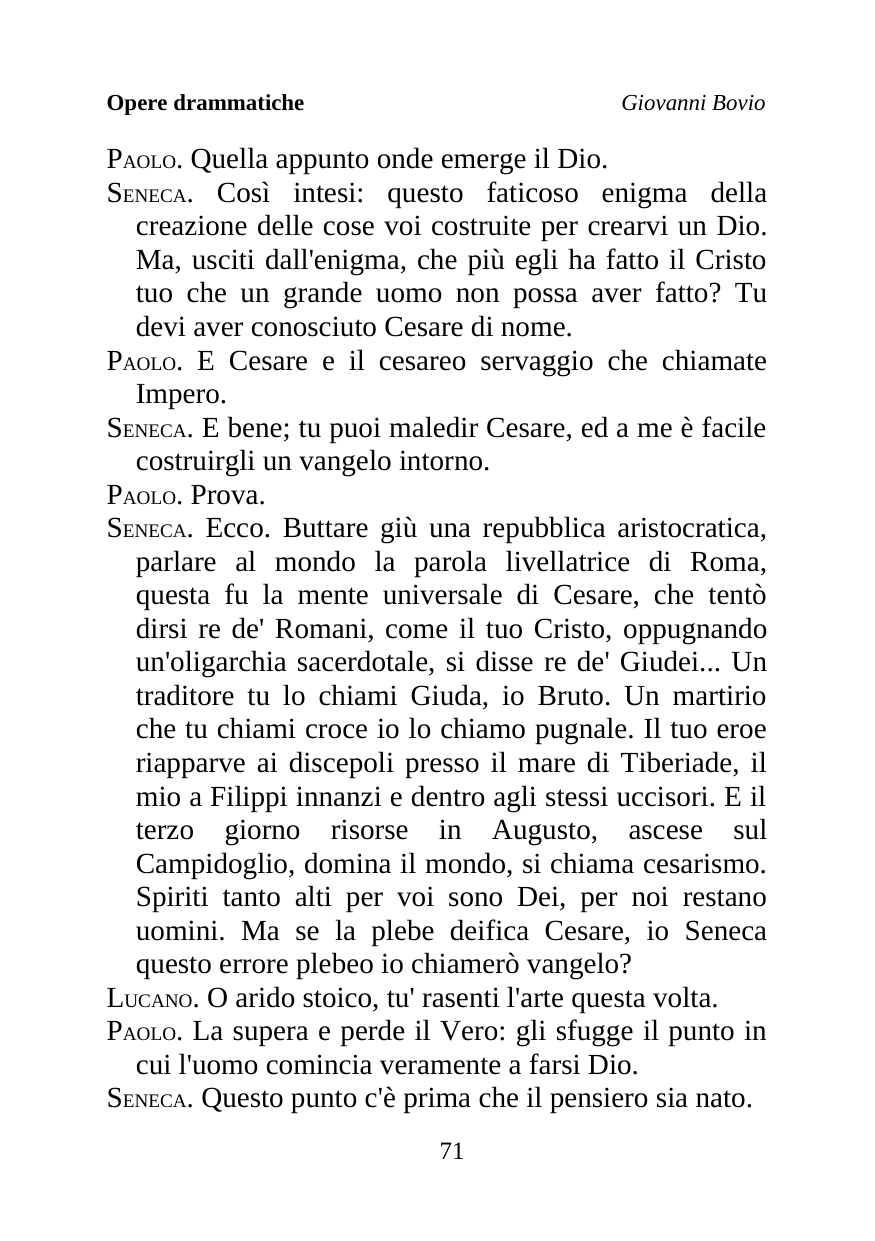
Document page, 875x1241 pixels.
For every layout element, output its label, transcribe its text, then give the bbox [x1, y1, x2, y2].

text Seneca. Così intesi: questo faticoso enigma della creazione delle cose voi costruite per crearvi un Dio. Ma, usciti dall'enigma, che più egli ha fatto il Cristo tuo che un grande uomo non possa aver fatto? Tu devi aver conosciuto Cesare di nome. [106, 175, 768, 343]
text Seneca. Questo punto c'è prima che il pensiero sia nato. [106, 1081, 768, 1114]
text Seneca. Ecco. Buttare giù una repubblica aristocratica, parlare al mondo la parola livellatrice di Roma, questa fu la mente universale di Cesare, che tentò dirsi re de' Romani, come il tuo Cristo, oppugnando un'oligarchia sacerdotale, si disse re de' Giudei... Un traditore tu lo chiami Giuda, io Bruto. Un martirio che tu chiami croce io lo chiamo pugnale. Il tuo eroe riapparve ai discepoli presso il mare di Tiberiade, il mio a Filippi innanzi e dentro agli stessi uccisori. E il terzo giorno risorse in Augusto, ascese sul Campidoglio, domina il mondo, si chiama cesarismo. Spiriti tanto alti per voi sono Dei, per noi restano uomini. Ma se la plebe deifica Cesare, io Seneca questo errore plebeo io chiamerò vangelo? [106, 510, 768, 980]
text Paolo. E Cesare e il cesareo servaggio che chiamate Impero. [106, 343, 768, 410]
text Paolo. La supera e perde il Vero: gli sfugge il punto in cui l'uomo comincia veramente a farsi Dio. [106, 1013, 768, 1081]
text Seneca. E bene; tu puoi maledir Cesare, ed a me è facile costruirgli un vangelo intorno. [106, 410, 768, 477]
text Paolo. Quella appunto onde emerge il Dio. [106, 141, 768, 175]
text Lucano. O arido stoico, tu' rasenti l'arte questa volta. [106, 980, 768, 1013]
text Paolo. Prova. [106, 477, 768, 510]
